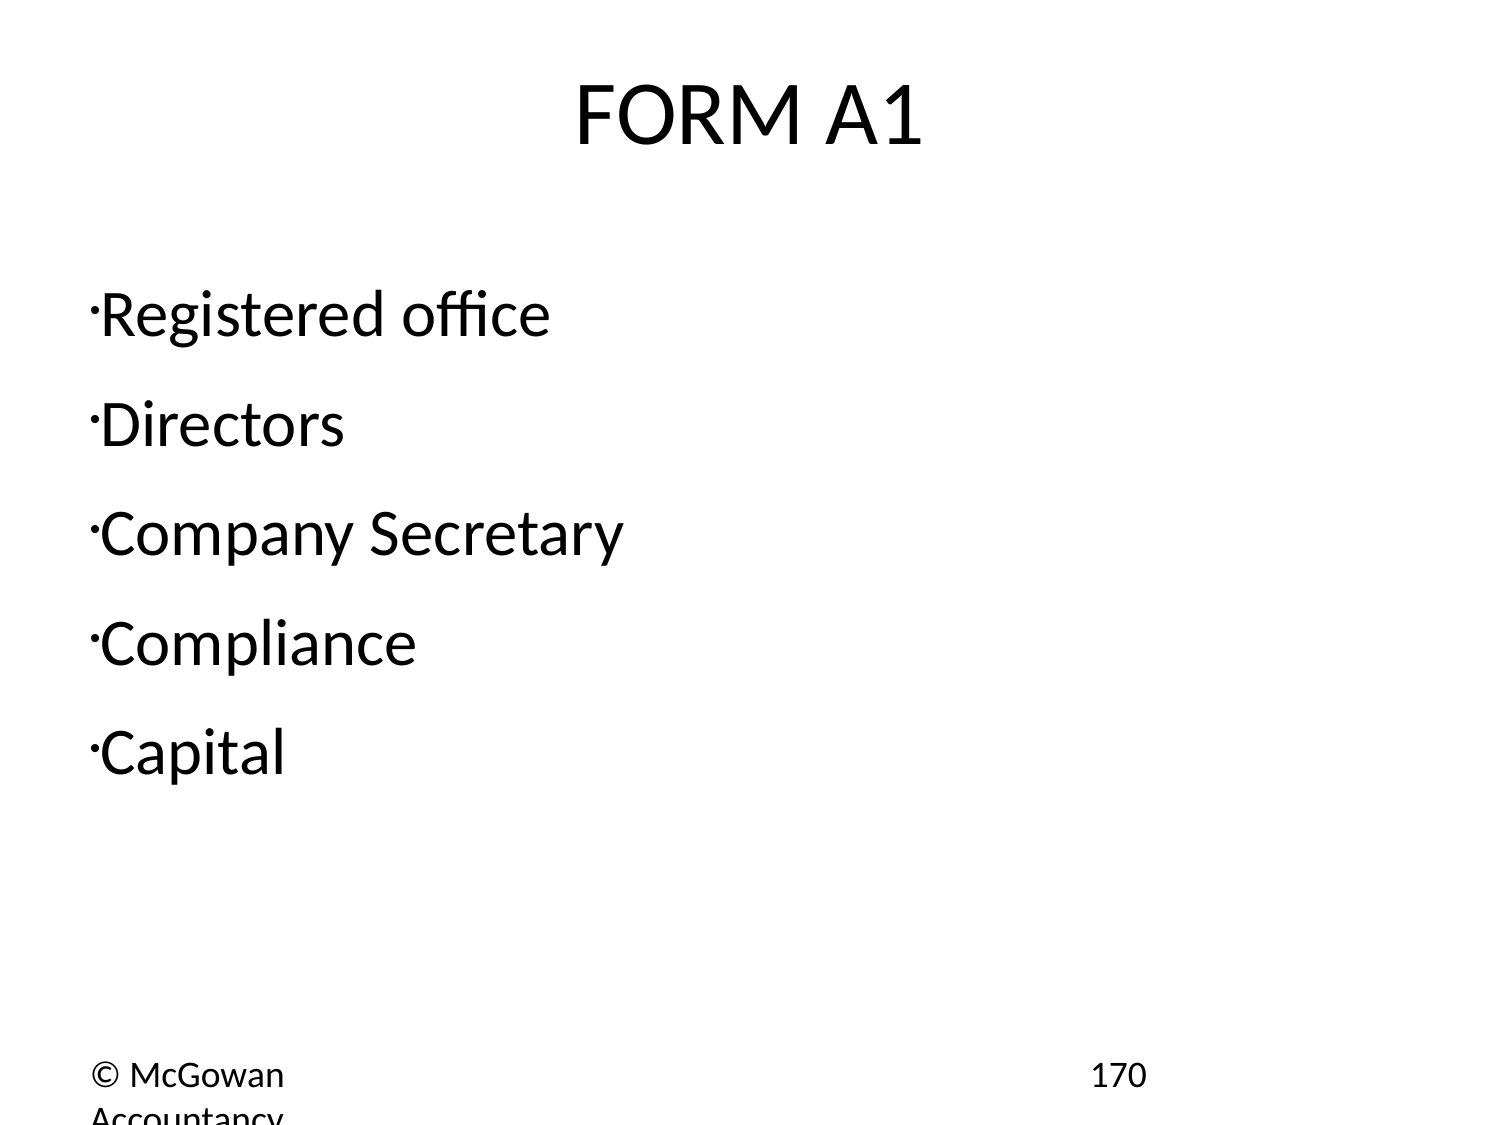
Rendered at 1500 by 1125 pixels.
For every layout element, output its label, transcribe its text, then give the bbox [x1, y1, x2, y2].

title FORM A1 [75, 45, 1425, 233]
list Registered office Directors Company Secretary Compliance Capital [75, 262, 1425, 1005]
text_box [1074, 1042, 1425, 1103]
text_box © McGowan Accountancy Services [75, 1042, 425, 1103]
